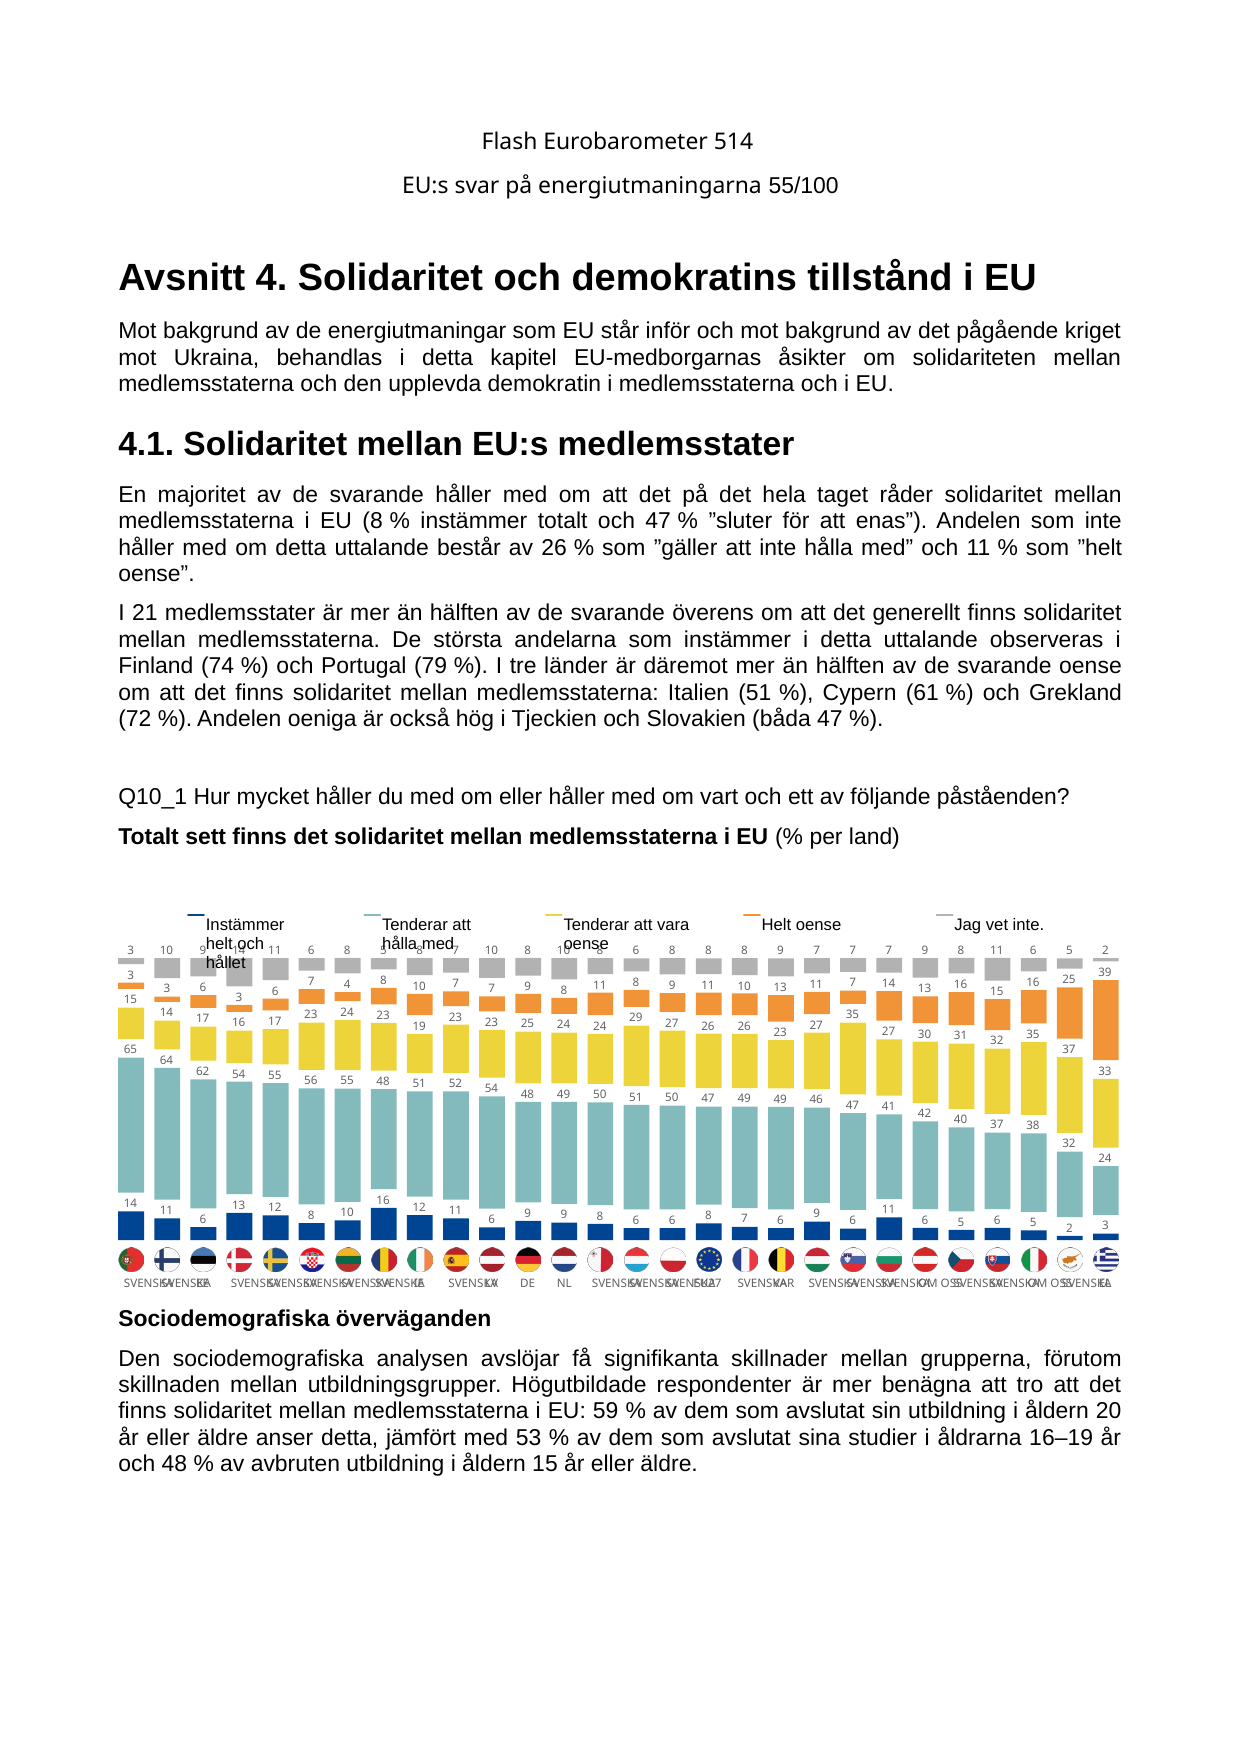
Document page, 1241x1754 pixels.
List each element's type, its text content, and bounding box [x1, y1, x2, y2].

picture [732, 1247, 758, 1272]
picture [1057, 1247, 1083, 1272]
picture [912, 1247, 938, 1272]
picture [768, 1247, 794, 1272]
picture [118, 1247, 144, 1272]
picture [587, 1247, 613, 1272]
picture [696, 1247, 722, 1272]
picture [1021, 1247, 1047, 1272]
picture [948, 1247, 974, 1272]
picture [660, 1247, 686, 1272]
picture [299, 1247, 325, 1272]
text Mot bakgrund av de energiutmaningar som EU står inför och mot bakgrund av det pågående kriget mot Ukraina, behandlas i detta kapitel EU-medborgarnas åsikter om solidariteten mellan medlemsstaterna och den upplevda demokratin i medlemsstaterna och i EU. [118, 317, 1122, 396]
picture [840, 1247, 866, 1272]
picture [985, 1247, 1010, 1272]
picture [407, 1247, 433, 1272]
subtitle 4.1. Solidaritet mellan EU:s medlemsstater [118, 423, 1122, 462]
text I 21 medlemsstater är mer än hälften av de svarande överens om att det generellt finns solidaritet mellan medlemsstaterna. De största andelarna som instämmer i detta uttalande observeras i Finland (74 %) och Portugal (79 %). I tre länder är däremot mer än hälften av de svarande oense om att det finns solidaritet mellan medlemsstaterna: Italien (51 %), Cypern (61 %) och Grekland (72 %). Andelen oeniga är också hög i Tjeckien och Slovakien (båda 47 %). [118, 599, 1122, 731]
picture [624, 1247, 649, 1272]
picture [263, 1247, 288, 1272]
picture [190, 1247, 216, 1272]
picture [876, 1247, 902, 1272]
text Sociodemografiska överväganden [118, 901, 1122, 1332]
picture [226, 1247, 252, 1272]
picture [335, 1247, 361, 1272]
text Totalt sett finns det solidaritet mellan medlemsstaterna i EU (% per land) [118, 823, 1122, 849]
text Den sociodemografiska analysen avslöjar få signifikanta skillnader mellan grupperna, förutom skillnaden mellan utbildningsgrupper. Högutbildade respondenter är mer benägna att tro att det finns solidaritet mellan medlemsstaterna i EU: 59 % av dem som avslutat sin utbildning i åldern 20 år eller äldre anser detta, jämfört med 53 % av dem som avslutat sina studier i åldrarna 16–19 år och 48 % av avbruten utbildning i åldern 15 år eller äldre. [118, 1345, 1122, 1476]
picture [479, 1247, 505, 1272]
picture [804, 1247, 830, 1272]
picture [443, 1247, 469, 1272]
picture [1093, 1247, 1119, 1272]
picture [515, 1247, 541, 1272]
picture [154, 1247, 180, 1272]
subtitle Avsnitt 4. Solidaritet och demokratins tillstånd i EU [118, 254, 1122, 298]
text Q10_1 Hur mycket håller du med om eller håller med om vart och ett av följande påståenden? [118, 783, 1122, 810]
text En majoritet av de svarande håller med om att det på det hela taget råder solidaritet mellan medlemsstaterna i EU (8 % instämmer totalt och 47 % ”sluter för att enas”). Andelen som inte håller med om detta uttalande består av 26 % som ”gäller att inte hålla med” och 11 % som ”helt oense”. [118, 481, 1122, 586]
picture [551, 1247, 577, 1272]
picture [371, 1247, 397, 1272]
